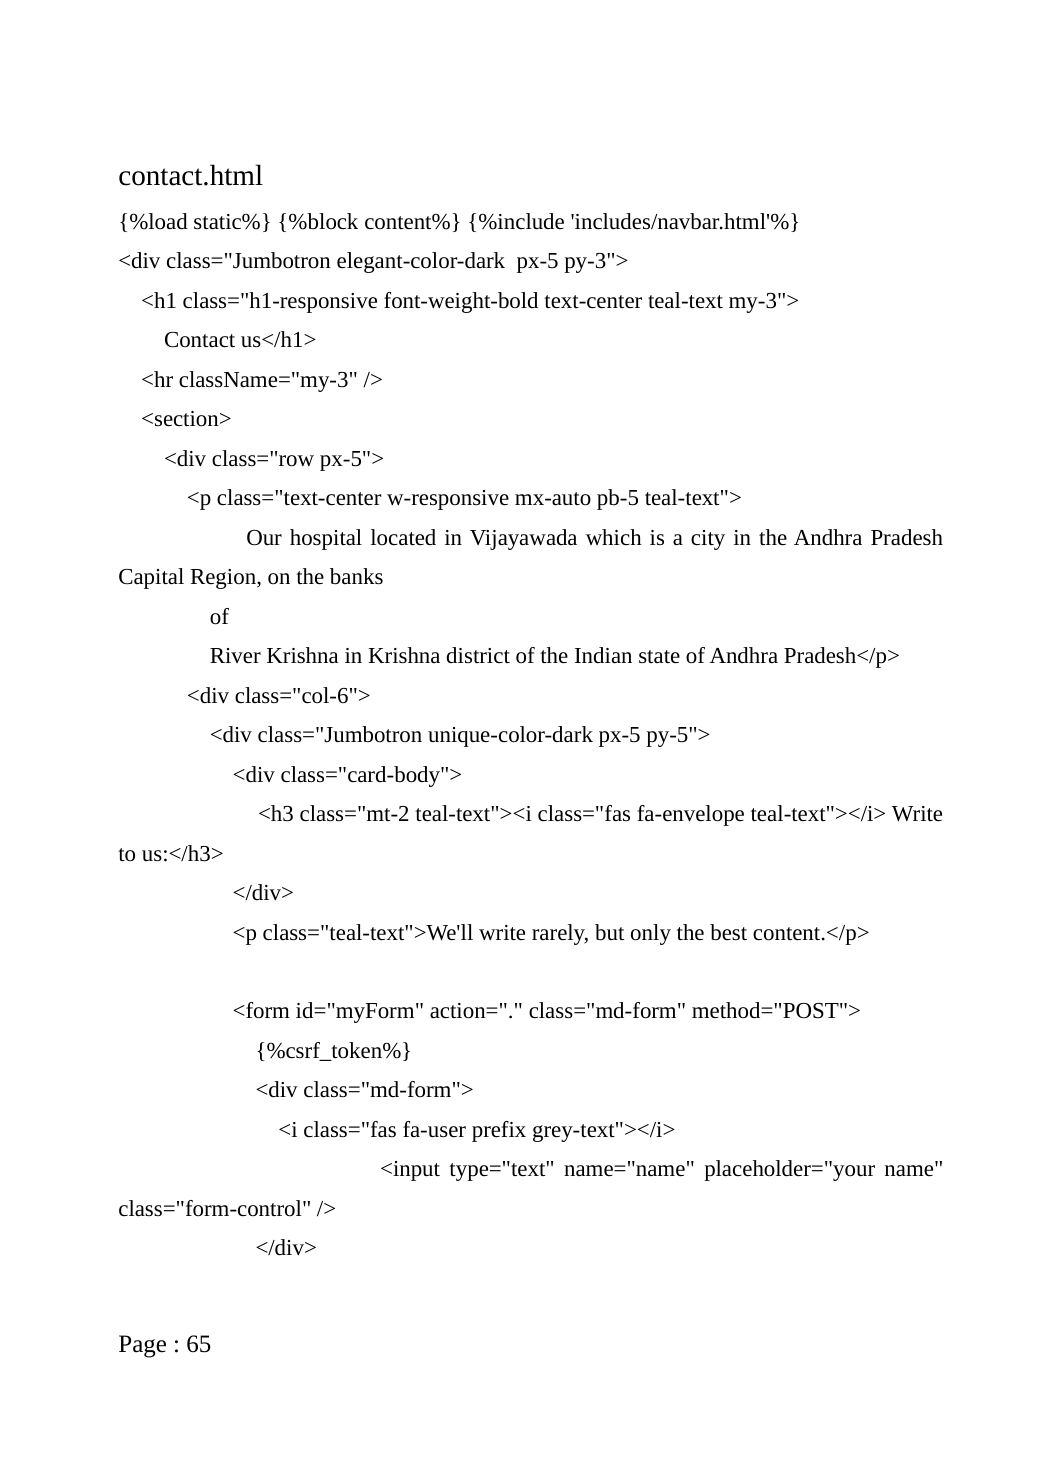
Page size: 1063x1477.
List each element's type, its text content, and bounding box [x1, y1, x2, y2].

text <div class="md-form"> [118, 1076, 945, 1103]
text <p class="text-center w-responsive mx-auto pb-5 teal-text"> [118, 484, 945, 511]
text <div class="card-body"> [118, 761, 945, 787]
text <div class="Jumbotron unique-color-dark px-5 py-5"> [118, 721, 945, 747]
text {%load static%} {%block content%} {%include 'includes/navbar.html'%} [118, 208, 945, 234]
text <form id="myForm" action="." class="md-form" method="POST"> [118, 997, 945, 1024]
text </div> [118, 879, 945, 905]
text <hr className="my-3" /> [118, 366, 945, 392]
text <input type="text" name="name" placeholder="your name" class="form-control" /> [118, 1155, 945, 1221]
text <p class="teal-text">We'll write rarely, but only the best content.</p> [118, 918, 945, 945]
text {%csrf_token%} [118, 1037, 945, 1063]
text </div> [118, 1234, 945, 1261]
text contact.html [118, 158, 945, 191]
text <div class="row px-5"> [118, 445, 945, 471]
text River Krishna in Krishna district of the Indian state of Andhra Pradesh</p> [118, 642, 945, 668]
text <h1 class="h1-responsive font-weight-bold text-center teal-text my-3"> [118, 287, 945, 313]
text of [118, 603, 945, 629]
text Contact us</h1> [118, 326, 945, 353]
text <i class="fas fa-user prefix grey-text"></i> [118, 1116, 945, 1142]
text <h3 class="mt-2 teal-text"><i class="fas fa-envelope teal-text"></i> Write to us:</h3> [118, 800, 945, 866]
text <section> [118, 405, 945, 432]
text <div class="col-6"> [118, 682, 945, 708]
text Our hospital located in Vijayawada which is a city in the Andhra Pradesh Capital Region, on the banks [118, 524, 945, 589]
text <div class="Jumbotron elegant-color-dark px-5 py-3"> [118, 247, 945, 274]
